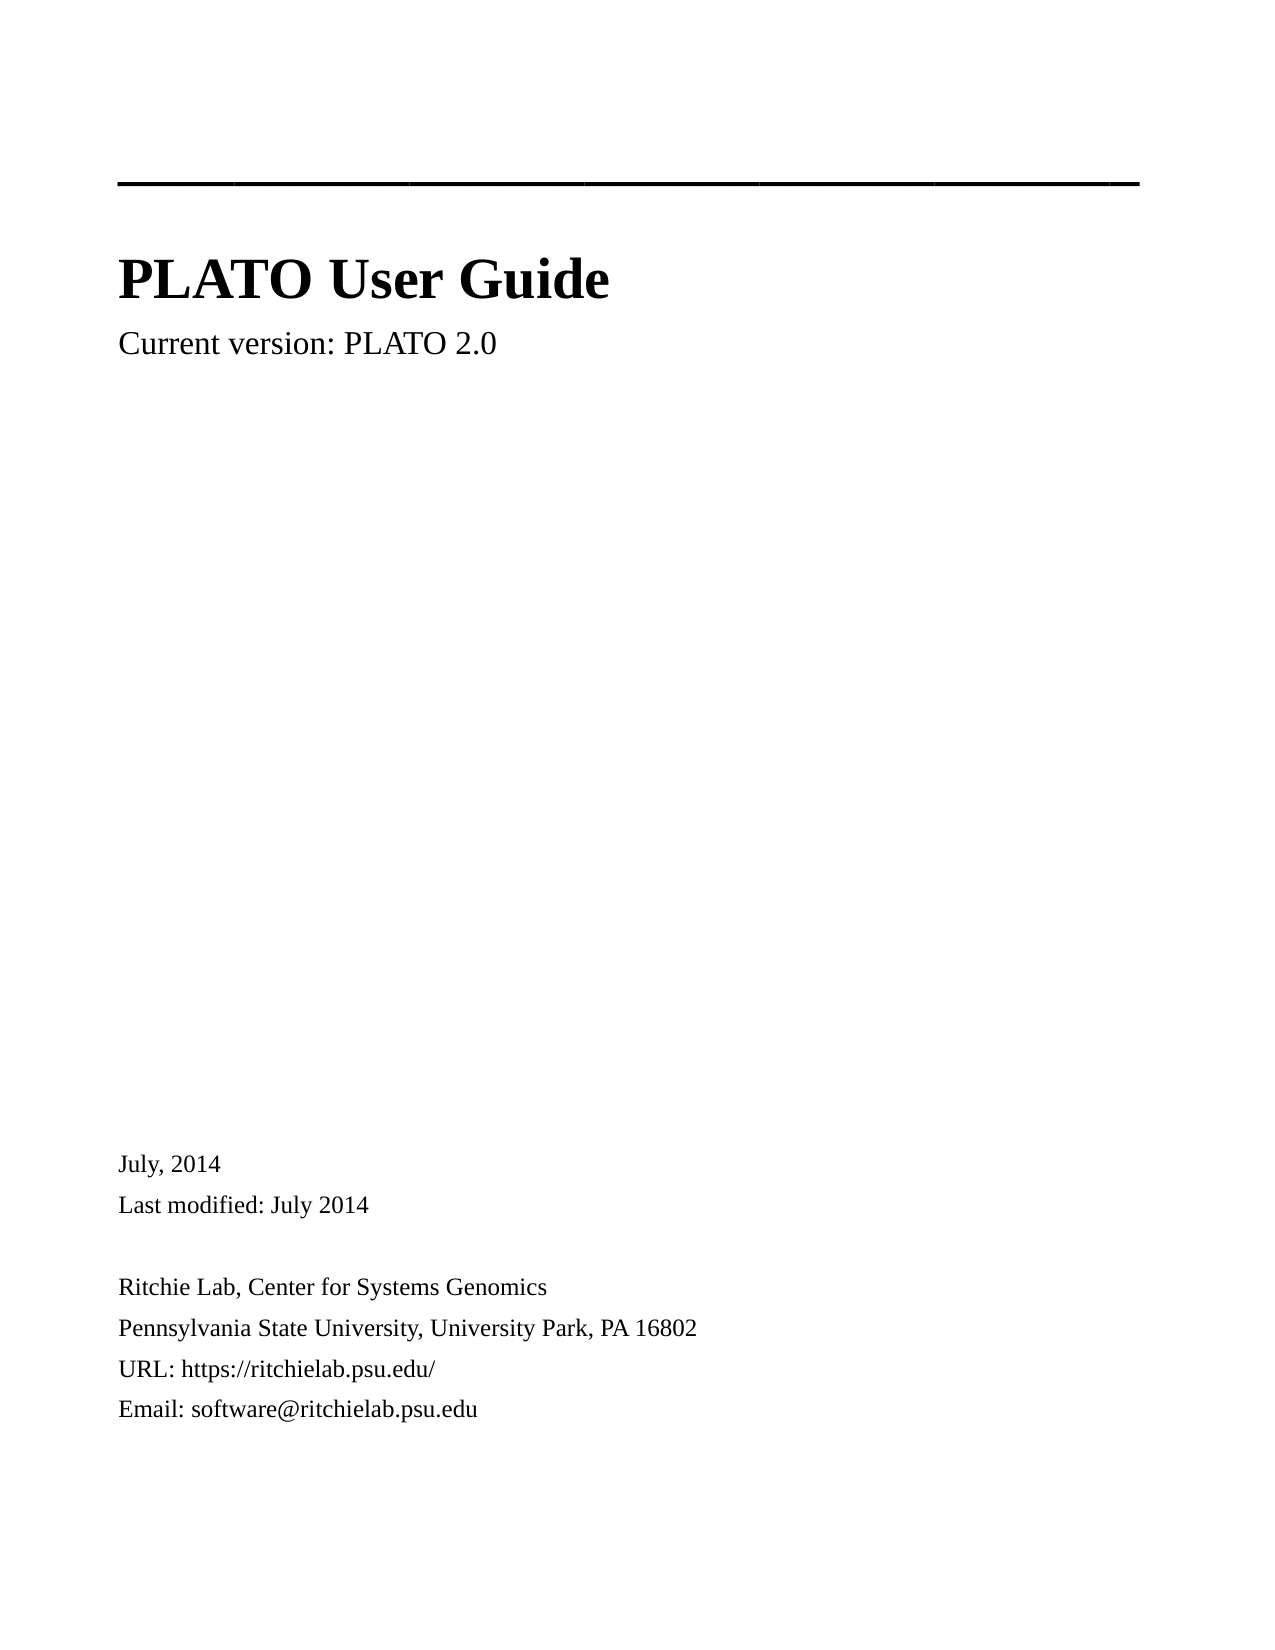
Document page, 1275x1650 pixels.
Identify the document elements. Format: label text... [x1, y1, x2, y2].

text ___________________________________ [118, 124, 1157, 191]
text PLATO User Guide [118, 244, 1157, 311]
text Pennsylvania State University, University Park, PA 16802 [118, 1313, 1157, 1342]
text Email: software@ritchielab.psu.edu [118, 1394, 1157, 1423]
text Last modified: July 2014 [118, 1190, 1157, 1219]
text Ritchie Lab, Center for Systems Genomics [118, 1272, 1157, 1301]
text Current version: PLATO 2.0 [118, 323, 1157, 362]
text URL: https://ritchielab.psu.edu/ [118, 1354, 1157, 1382]
text July, 2014 [118, 1149, 1157, 1178]
